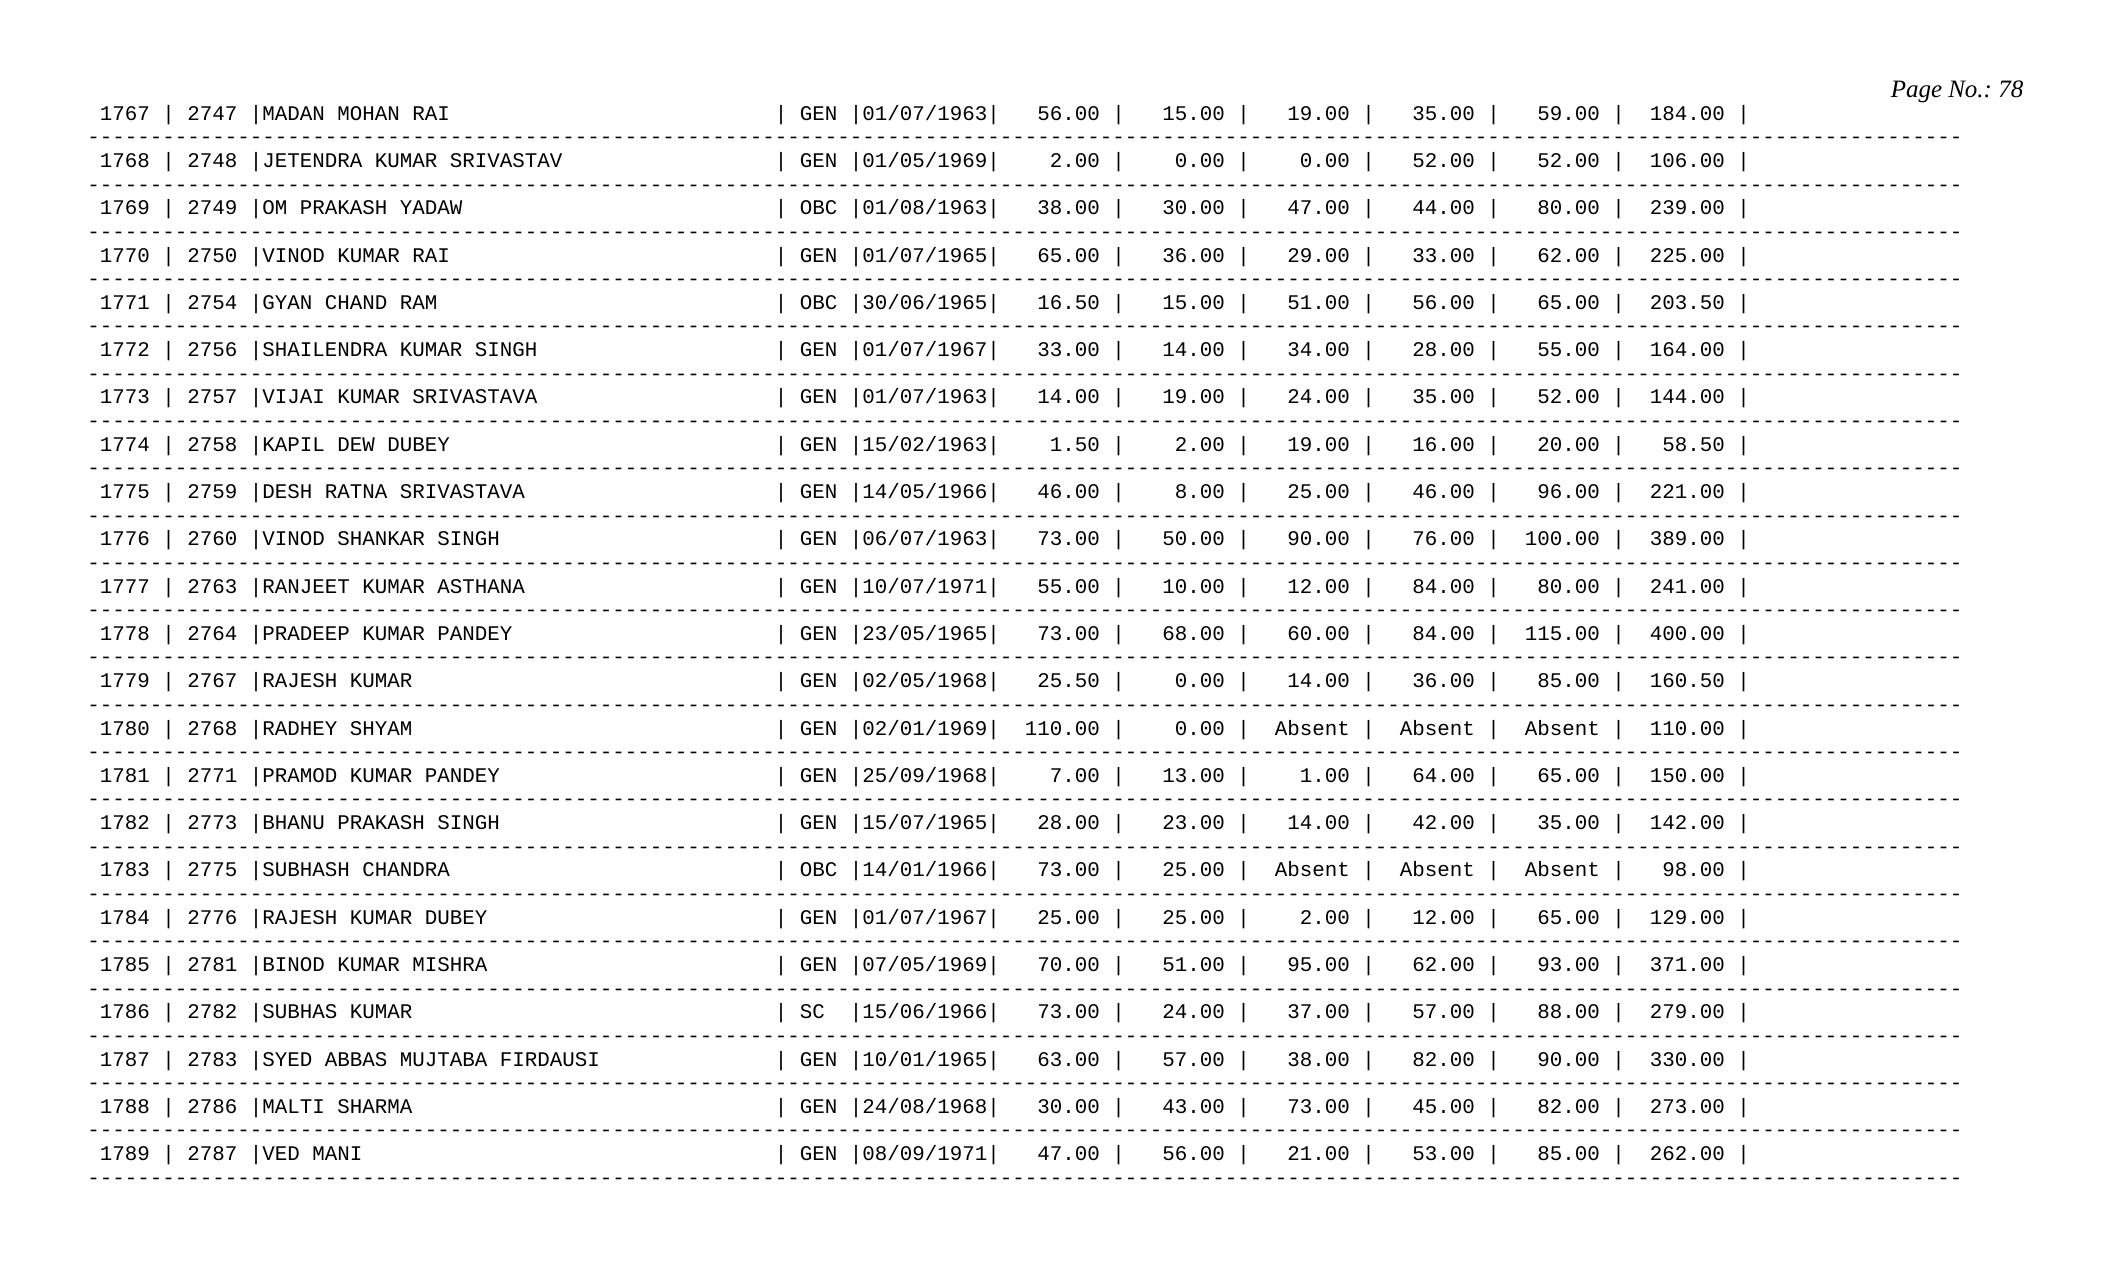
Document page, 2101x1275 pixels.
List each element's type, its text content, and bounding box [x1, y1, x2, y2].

text ------------------------------------------------------------------------------------------------------------------------------------------------------ [87, 221, 2025, 244]
text ------------------------------------------------------------------------------------------------------------------------------------------------------ [87, 930, 2025, 954]
text ------------------------------------------------------------------------------------------------------------------------------------------------------ [87, 363, 2025, 386]
text ------------------------------------------------------------------------------------------------------------------------------------------------------ [87, 126, 2025, 150]
text 1770 | 2750 |VINOD KUMAR RAI | GEN |01/07/1965| 65.00 | 36.00 | 29.00 | 33.00 | 62.00 | 225.00 | [87, 244, 2025, 268]
text ------------------------------------------------------------------------------------------------------------------------------------------------------ [87, 505, 2025, 528]
text 1775 | 2759 |DESH RATNA SRIVASTAVA | GEN |14/05/1966| 46.00 | 8.00 | 25.00 | 46.00 | 96.00 | 221.00 | [87, 481, 2025, 505]
text 1782 | 2773 |BHANU PRAKASH SINGH | GEN |15/07/1965| 28.00 | 23.00 | 14.00 | 42.00 | 35.00 | 142.00 | [87, 812, 2025, 836]
text ------------------------------------------------------------------------------------------------------------------------------------------------------ [87, 836, 2025, 859]
text ------------------------------------------------------------------------------------------------------------------------------------------------------ [87, 316, 2025, 339]
text 1787 | 2783 |SYED ABBAS MUJTABA FIRDAUSI | GEN |10/01/1965| 63.00 | 57.00 | 38.00 | 82.00 | 90.00 | 330.00 | [87, 1048, 2025, 1072]
text ------------------------------------------------------------------------------------------------------------------------------------------------------ [87, 788, 2025, 812]
text ------------------------------------------------------------------------------------------------------------------------------------------------------ [87, 268, 2025, 292]
text ------------------------------------------------------------------------------------------------------------------------------------------------------ [87, 174, 2025, 197]
text 1768 | 2748 |JETENDRA KUMAR SRIVASTAV | GEN |01/05/1969| 2.00 | 0.00 | 0.00 | 52.00 | 52.00 | 106.00 | [87, 150, 2025, 174]
text ------------------------------------------------------------------------------------------------------------------------------------------------------ [87, 978, 2025, 1001]
text 1780 | 2768 |RADHEY SHYAM | GEN |02/01/1969| 110.00 | 0.00 | Absent | Absent | Absent | 110.00 | [87, 717, 2025, 741]
text ------------------------------------------------------------------------------------------------------------------------------------------------------ [87, 694, 2025, 717]
text 1789 | 2787 |VED MANI | GEN |08/09/1971| 47.00 | 56.00 | 21.00 | 53.00 | 85.00 | 262.00 | [87, 1143, 2025, 1167]
text 1788 | 2786 |MALTI SHARMA | GEN |24/08/1968| 30.00 | 43.00 | 73.00 | 45.00 | 82.00 | 273.00 | [87, 1096, 2025, 1119]
text 1784 | 2776 |RAJESH KUMAR DUBEY | GEN |01/07/1967| 25.00 | 25.00 | 2.00 | 12.00 | 65.00 | 129.00 | [87, 907, 2025, 930]
text ------------------------------------------------------------------------------------------------------------------------------------------------------ [87, 883, 2025, 907]
text 1776 | 2760 |VINOD SHANKAR SINGH | GEN |06/07/1963| 73.00 | 50.00 | 90.00 | 76.00 | 100.00 | 389.00 | [87, 528, 2025, 552]
text ------------------------------------------------------------------------------------------------------------------------------------------------------ [87, 1119, 2025, 1143]
text 1778 | 2764 |PRADEEP KUMAR PANDEY | GEN |23/05/1965| 73.00 | 68.00 | 60.00 | 84.00 | 115.00 | 400.00 | [87, 623, 2025, 647]
text 1785 | 2781 |BINOD KUMAR MISHRA | GEN |07/05/1969| 70.00 | 51.00 | 95.00 | 62.00 | 93.00 | 371.00 | [87, 954, 2025, 978]
text 1769 | 2749 |OM PRAKASH YADAW | OBC |01/08/1963| 38.00 | 30.00 | 47.00 | 44.00 | 80.00 | 239.00 | [87, 197, 2025, 221]
text 1767 | 2747 |MADAN MOHAN RAI | GEN |01/07/1963| 56.00 | 15.00 | 19.00 | 35.00 | 59.00 | 184.00 | [87, 103, 2025, 126]
text ------------------------------------------------------------------------------------------------------------------------------------------------------ [87, 457, 2025, 481]
text ------------------------------------------------------------------------------------------------------------------------------------------------------ [87, 410, 2025, 434]
text ------------------------------------------------------------------------------------------------------------------------------------------------------ [87, 1025, 2025, 1048]
text ------------------------------------------------------------------------------------------------------------------------------------------------------ [87, 552, 2025, 576]
text 1771 | 2754 |GYAN CHAND RAM | OBC |30/06/1965| 16.50 | 15.00 | 51.00 | 56.00 | 65.00 | 203.50 | [87, 292, 2025, 316]
text ------------------------------------------------------------------------------------------------------------------------------------------------------ [87, 647, 2025, 670]
text 1786 | 2782 |SUBHAS KUMAR | SC |15/06/1966| 73.00 | 24.00 | 37.00 | 57.00 | 88.00 | 279.00 | [87, 1001, 2025, 1025]
text 1777 | 2763 |RANJEET KUMAR ASTHANA | GEN |10/07/1971| 55.00 | 10.00 | 12.00 | 84.00 | 80.00 | 241.00 | [87, 576, 2025, 599]
text ------------------------------------------------------------------------------------------------------------------------------------------------------ [87, 1167, 2025, 1190]
text ------------------------------------------------------------------------------------------------------------------------------------------------------ [87, 741, 2025, 765]
text 1783 | 2775 |SUBHASH CHANDRA | OBC |14/01/1966| 73.00 | 25.00 | Absent | Absent | Absent | 98.00 | [87, 859, 2025, 883]
text 1774 | 2758 |KAPIL DEW DUBEY | GEN |15/02/1963| 1.50 | 2.00 | 19.00 | 16.00 | 20.00 | 58.50 | [87, 434, 2025, 457]
text 1772 | 2756 |SHAILENDRA KUMAR SINGH | GEN |01/07/1967| 33.00 | 14.00 | 34.00 | 28.00 | 55.00 | 164.00 | [87, 339, 2025, 363]
text ------------------------------------------------------------------------------------------------------------------------------------------------------ [87, 1072, 2025, 1096]
text 1779 | 2767 |RAJESH KUMAR | GEN |02/05/1968| 25.50 | 0.00 | 14.00 | 36.00 | 85.00 | 160.50 | [87, 670, 2025, 694]
text 1781 | 2771 |PRAMOD KUMAR PANDEY | GEN |25/09/1968| 7.00 | 13.00 | 1.00 | 64.00 | 65.00 | 150.00 | [87, 765, 2025, 788]
text ------------------------------------------------------------------------------------------------------------------------------------------------------ [87, 599, 2025, 623]
text 1773 | 2757 |VIJAI KUMAR SRIVASTAVA | GEN |01/07/1963| 14.00 | 19.00 | 24.00 | 35.00 | 52.00 | 144.00 | [87, 386, 2025, 410]
